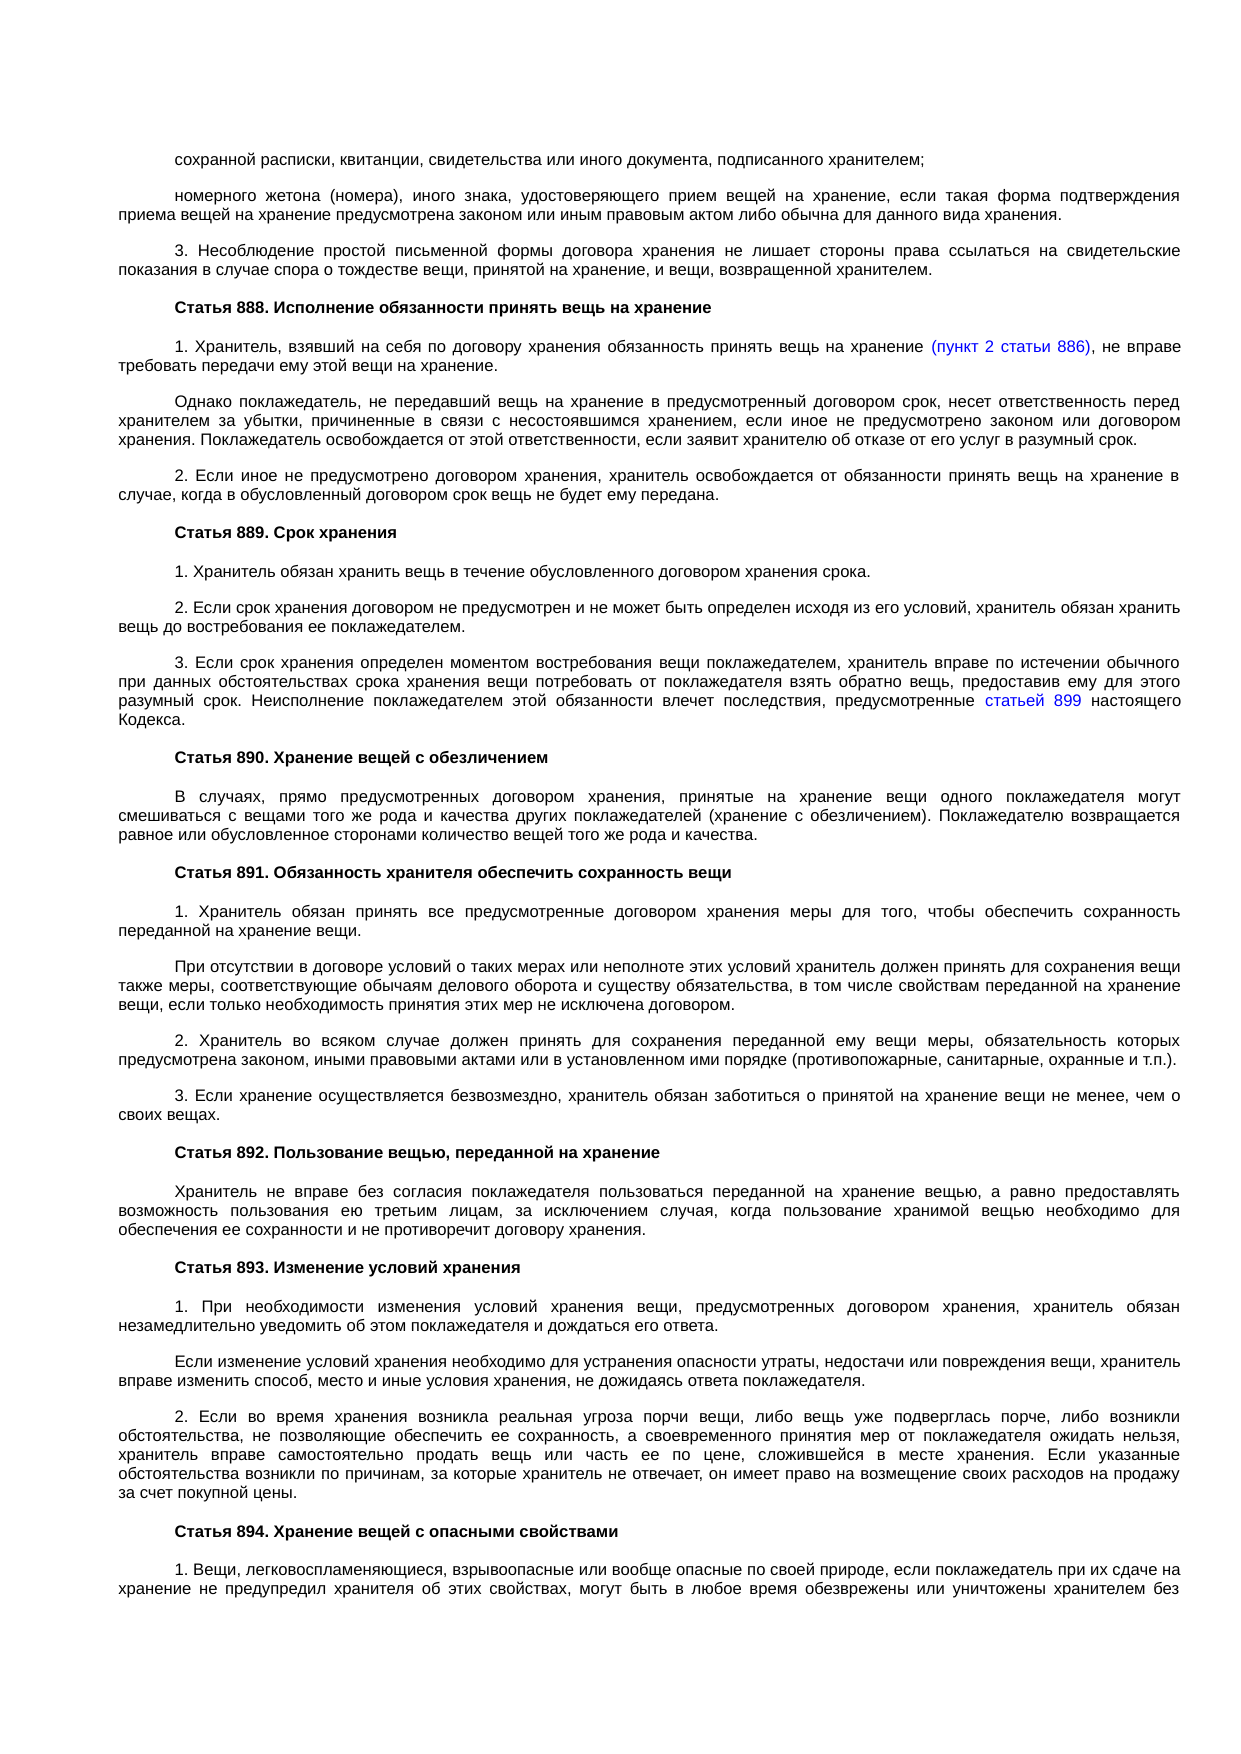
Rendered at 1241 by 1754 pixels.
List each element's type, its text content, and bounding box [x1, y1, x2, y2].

text Однако поклажедатель, не передавший вещь на хранение в предусмотренный договором срок, несет ответственность перед хранителем за убытки, причиненные в связи с несостоявшимся хранением, если иное не предусмотрено законом или договором хранения. Поклажедатель освобождается от этой ответственности, если заявит хранителю об отказе от его услуг в разумный срок. [118, 392, 1181, 449]
subtitle Статья 893. Изменение условий хранения [118, 1258, 1181, 1277]
text 2. Если во время хранения возникла реальная угроза порчи вещи, либо вещь уже подверглась порче, либо возникли обстоятельства, не позволяющие обеспечить ее сохранность, а своевременного принятия мер от поклажедателя ожидать нельзя, хранитель вправе самостоятельно продать вещь или часть ее по цене, сложившейся в месте хранения. Если указанные обстоятельства возникли по причинам, за которые хранитель не отвечает, он имеет право на возмещение своих расходов на продажу за счет покупной цены. [118, 1407, 1181, 1502]
text 1. Хранитель обязан хранить вещь в течение обусловленного договором хранения срока. [118, 562, 1181, 581]
subtitle Статья 888. Исполнение обязанности принять вещь на хранение [118, 298, 1181, 317]
text 3. Несоблюдение простой письменной формы договора хранения не лишает стороны права ссылаться на свидетельские показания в случае спора о тождестве вещи, принятой на хранение, и вещи, возвращенной хранителем. [118, 241, 1181, 279]
text 3. Если срок хранения определен моментом востребования вещи поклажедателем, хранитель вправе по истечении обычного при данных обстоятельствах срока хранения вещи потребовать от поклажедателя взять обратно вещь, предоставив ему для этого разумный срок. Неисполнение поклажедателем этой обязанности влечет последствия, предусмотренные статьей 899 настоящего Кодекса. [118, 652, 1181, 729]
text При отсутствии в договоре условий о таких мерах или неполноте этих условий хранитель должен принять для сохранения вещи также меры, соответствующие обычаям делового оборота и существу обязательства, в том числе свойствам переданной на хранение вещи, если только необходимость принятия этих мер не исключена договором. [118, 957, 1181, 1014]
text 2. Если иное не предусмотрено договором хранения, хранитель освобождается от обязанности принять вещь на хранение в случае, когда в обусловленный договором срок вещь не будет ему передана. [118, 466, 1181, 504]
text номерного жетона (номера), иного знака, удостоверяющего прием вещей на хранение, если такая форма подтверждения приема вещей на хранение предусмотрена законом или иным правовым актом либо обычна для данного вида хранения. [118, 186, 1181, 224]
text 1. При необходимости изменения условий хранения вещи, предусмотренных договором хранения, хранитель обязан незамедлительно уведомить об этом поклажедателя и дождаться его ответа. [118, 1297, 1181, 1335]
text 2. Хранитель во всяком случае должен принять для сохранения переданной ему вещи меры, обязательность которых предусмотрена законом, иными правовыми актами или в установленном ими порядке (противопожарные, санитарные, охранные и т.п.). [118, 1031, 1181, 1069]
text 2. Если срок хранения договором не предусмотрен и не может быть определен исходя из его условий, хранитель обязан хранить вещь до востребования ее поклажедателем. [118, 597, 1181, 636]
text Хранитель не вправе без согласия поклажедателя пользоваться переданной на хранение вещью, а равно предоставлять возможность пользования ею третьим лицам, за исключением случая, когда пользование хранимой вещью необходимо для обеспечения ее сохранности и не противоречит договору хранения. [118, 1182, 1181, 1239]
text В случаях, прямо предусмотренных договором хранения, принятые на хранение вещи одного поклажедателя могут смешиваться с вещами того же рода и качества других поклажедателей (хранение с обезличением). Поклажедателю возвращается равное или обусловленное сторонами количество вещей того же рода и качества. [118, 787, 1181, 844]
subtitle Статья 889. Срок хранения [118, 523, 1181, 542]
text 1. Хранитель обязан принять все предусмотренные договором хранения меры для того, чтобы обеспечить сохранность переданной на хранение вещи. [118, 902, 1181, 940]
subtitle Статья 890. Хранение вещей с обезличением [118, 748, 1181, 767]
text Если изменение условий хранения необходимо для устранения опасности утраты, недостачи или повреждения вещи, хранитель вправе изменить способ, место и иные условия хранения, не дожидаясь ответа поклажедателя. [118, 1352, 1181, 1390]
subtitle Статья 894. Хранение вещей с опасными свойствами [118, 1522, 1181, 1541]
text 1. Хранитель, взявший на себя по договору хранения обязанность принять вещь на хранение (пункт 2 статьи 886), не вправе требовать передачи ему этой вещи на хранение. [118, 337, 1181, 375]
subtitle Статья 892. Пользование вещью, переданной на хранение [118, 1143, 1181, 1162]
subtitle Статья 891. Обязанность хранителя обеспечить сохранность вещи [118, 863, 1181, 882]
text 1. Вещи, легковоспламеняющиеся, взрывоопасные или вообще опасные по своей природе, если поклажедатель при их сдаче на хранение не предупредил хранителя об этих свойствах, могут быть в любое время обезврежены или уничтожены хранителем без [118, 1560, 1181, 1598]
text сохранной расписки, квитанции, свидетельства или иного документа, подписанного хранителем; [118, 150, 1181, 169]
text 3. Если хранение осуществляется безвозмездно, хранитель обязан заботиться о принятой на хранение вещи не менее, чем о своих вещах. [118, 1086, 1181, 1124]
